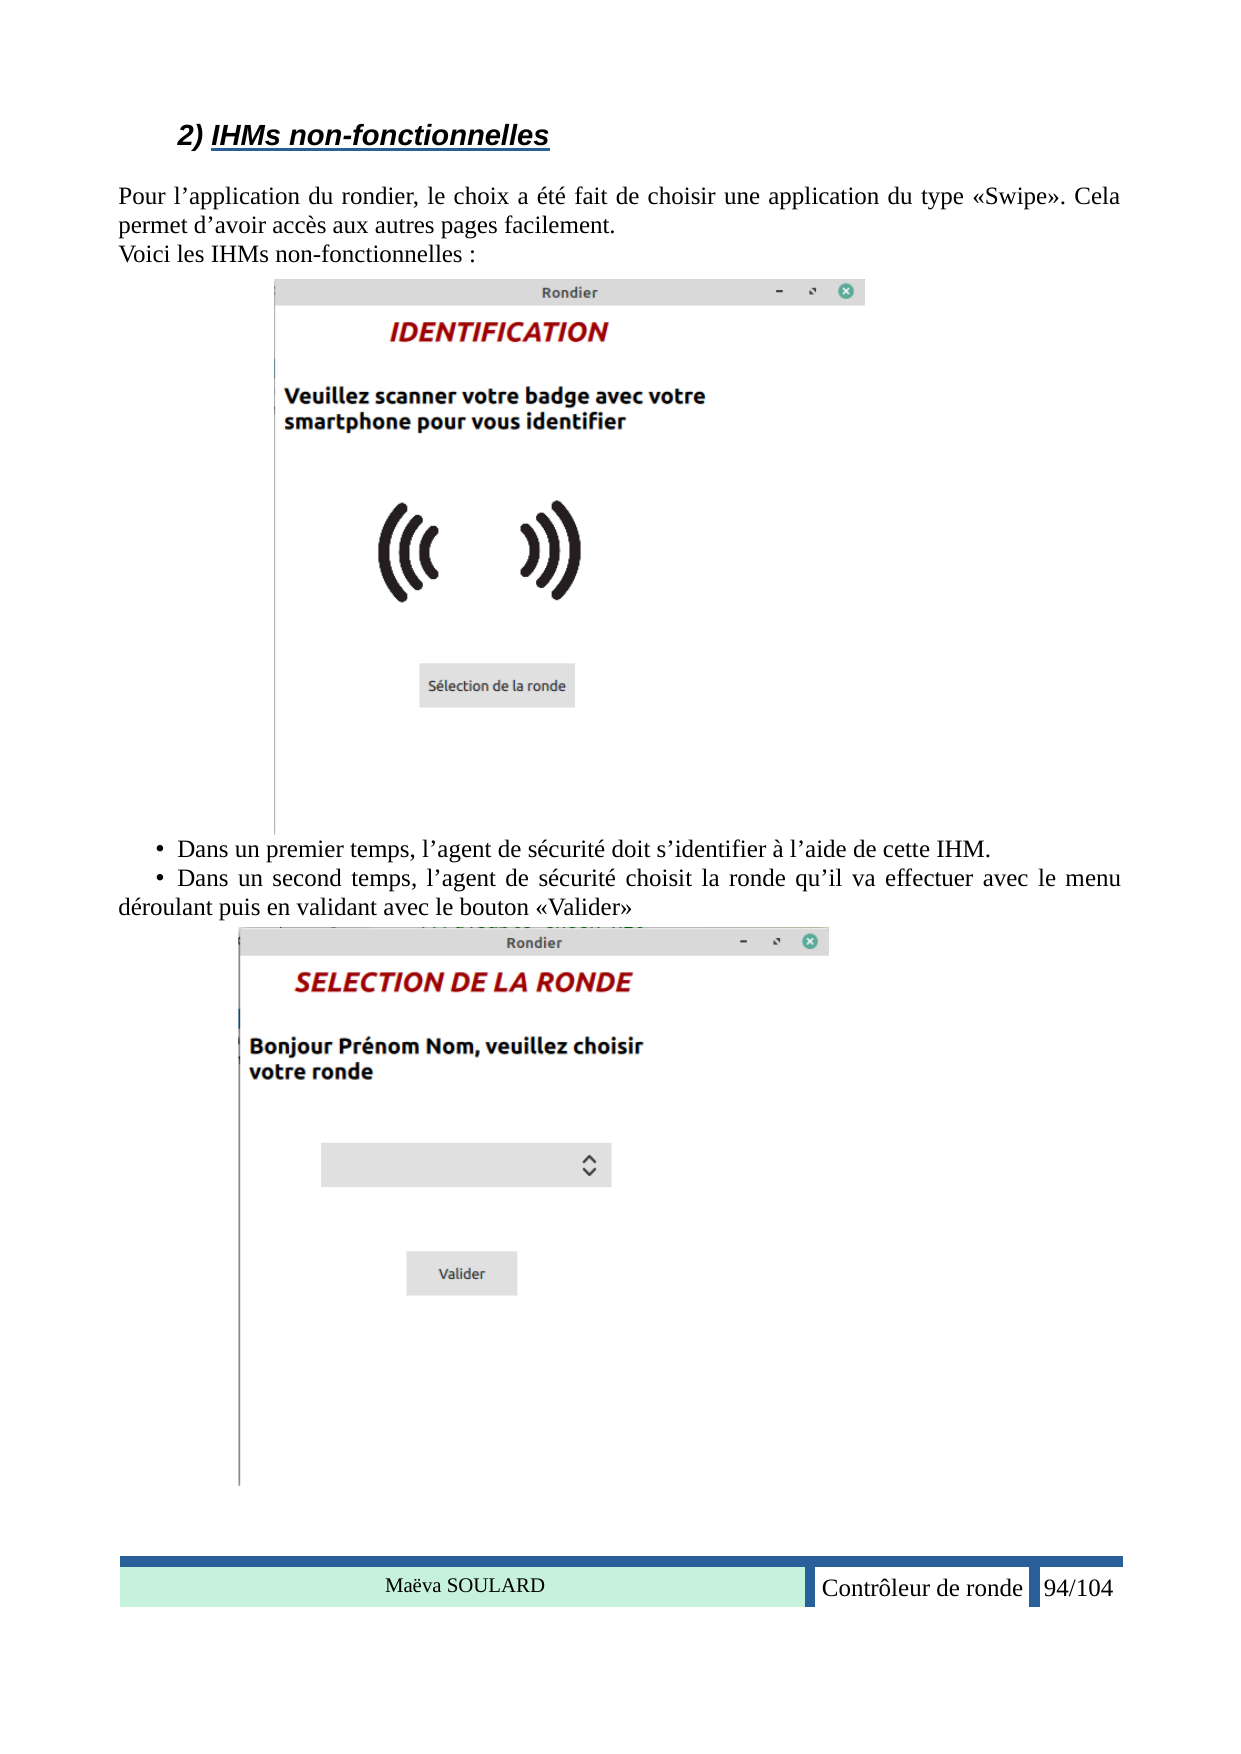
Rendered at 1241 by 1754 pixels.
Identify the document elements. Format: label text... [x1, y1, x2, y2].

text Voici les IHMs non-fonctionnelles : [118, 239, 1122, 267]
subtitle IHMs non-fonctionnelles [118, 118, 1122, 152]
text Pour l’application du rondier, le choix a été fait de choisir une application du type «Swipe». Cela permet d’avoir accès aux autres pages facilement. [118, 181, 1122, 239]
list Dans un second temps, l’agent de sécurité choisit la ronde qu’il va effectuer avec le menu déroulant puis en validant avec le bouton «Valider» [118, 863, 1122, 921]
picture [274, 279, 865, 835]
list Dans un premier temps, l’agent de sécurité doit s’identifier à l’aide de cette IHM. [118, 267, 1122, 863]
picture [238, 927, 829, 1486]
